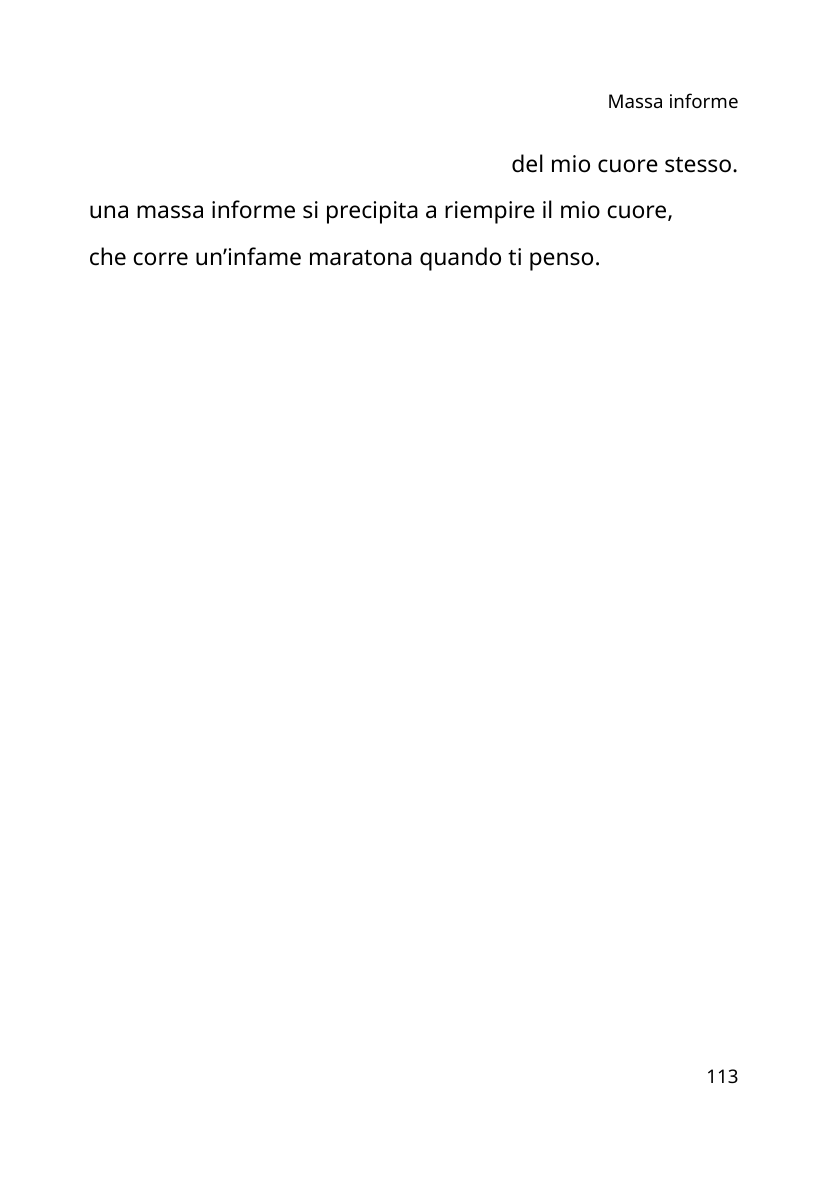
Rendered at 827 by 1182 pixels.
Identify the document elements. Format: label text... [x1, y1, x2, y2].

text una massa informe si precipita a riempire il mio cuore, [88, 194, 738, 226]
text che corre un’infame maratona quando ti penso. [88, 241, 738, 272]
text del mio cuore stesso. [88, 147, 738, 179]
